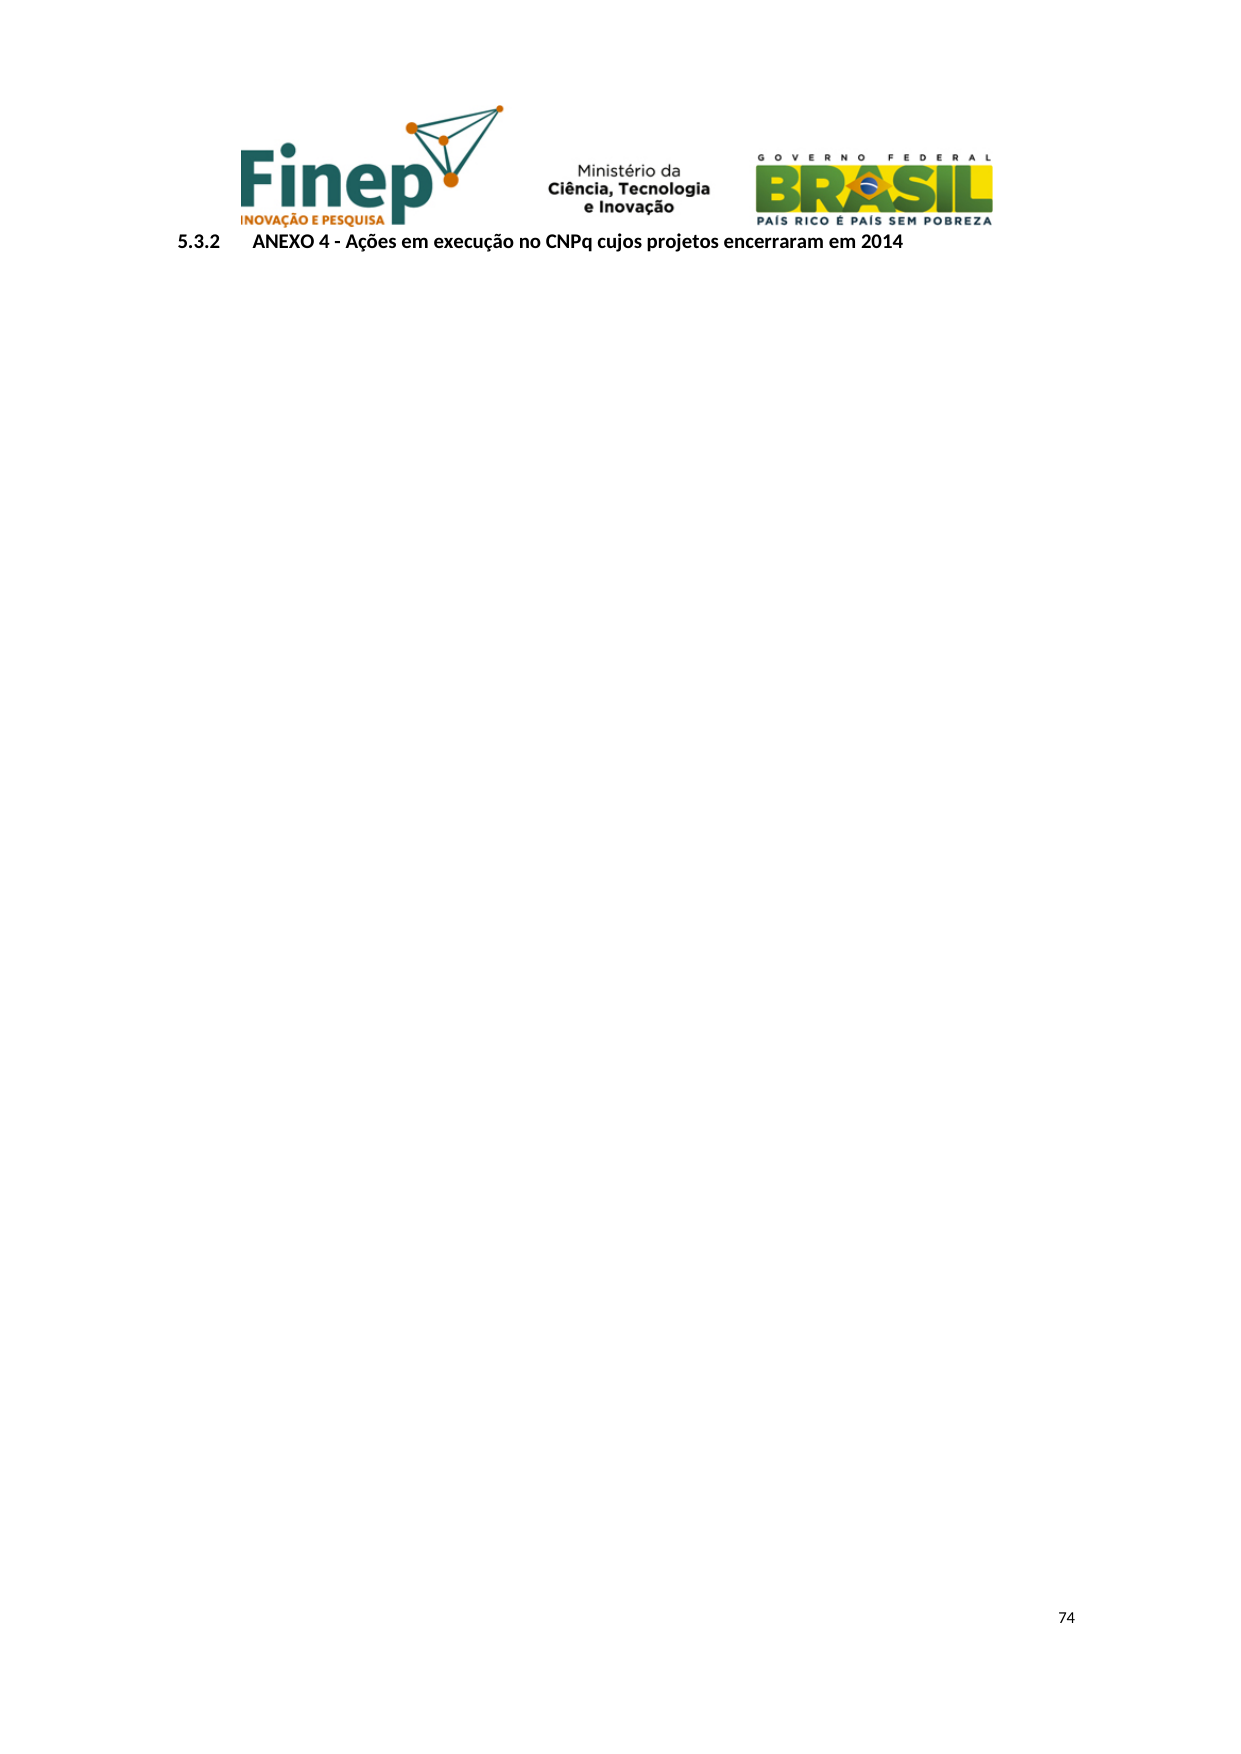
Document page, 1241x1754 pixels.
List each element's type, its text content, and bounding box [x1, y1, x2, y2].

subtitle ANEXO 4 - Ações em execução no CNPq cujos projetos encerraram em 2014 [177, 228, 1075, 254]
